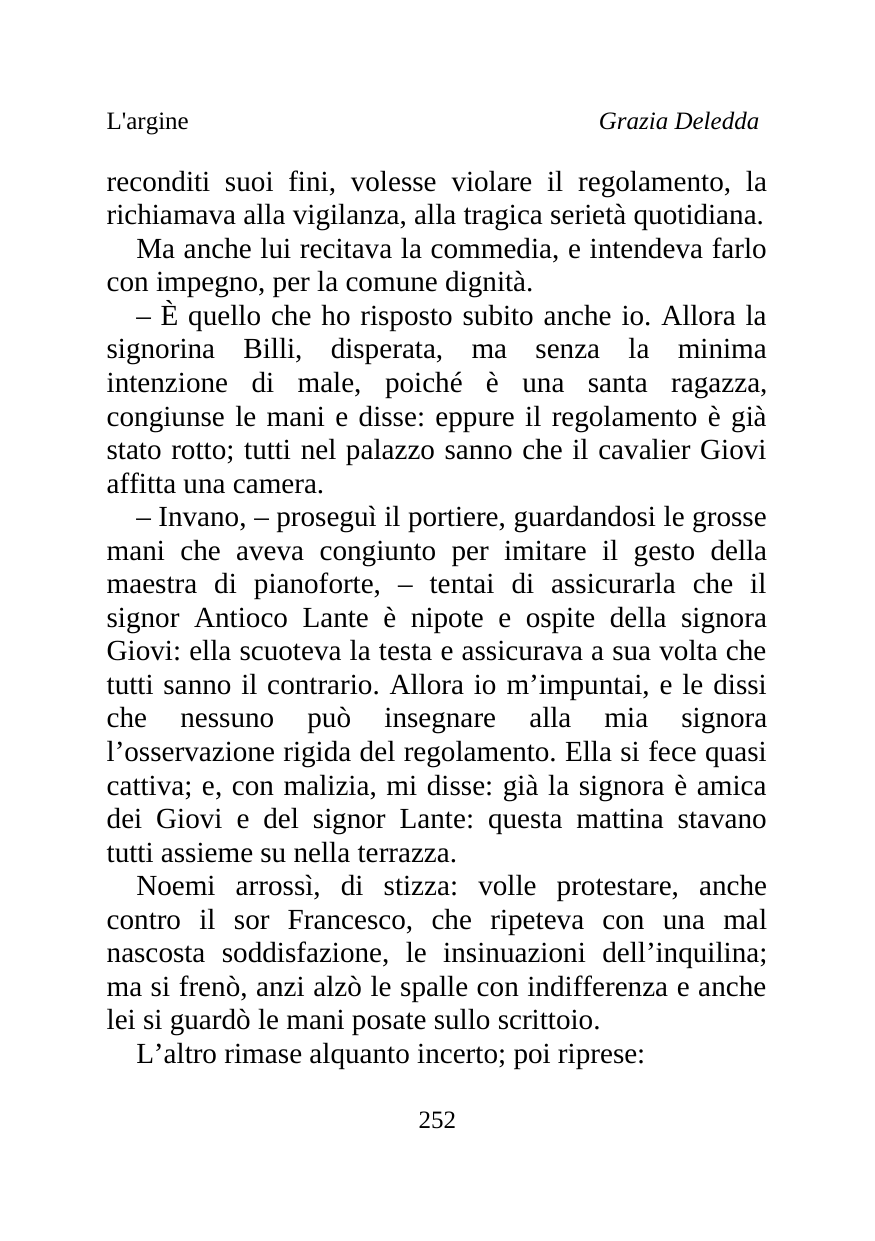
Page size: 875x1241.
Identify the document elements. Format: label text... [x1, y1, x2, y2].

text Ma anche lui recitava la commedia, e intendeva farlo con impegno, per la comune dignità. [106, 231, 768, 298]
text Noemi arrossì, di stizza: volle protestare, anche contro il sor Francesco, che ripeteva con una mal nascosta soddisfazione, le insinuazioni dell’inquilina; ma si frenò, anzi alzò le spalle con indifferenza e anche lei si guardò le mani posate sullo scrittoio. [106, 868, 768, 1036]
text L’altro rimase alquanto incerto; poi riprese: [106, 1036, 768, 1069]
text – È quello che ho risposto subito anche io. Allora la signorina Billi, disperata, ma senza la minima intenzione di male, poiché è una santa ragazza, congiunse le mani e disse: eppure il regolamento è già stato rotto; tutti nel palazzo sanno che il cavalier Giovi affitta una camera. [106, 298, 768, 499]
text reconditi suoi fini, volesse violare il regolamento, la richiamava alla vigilanza, alla tragica serietà quotidiana. [106, 164, 768, 231]
text – Invano, – proseguì il portiere, guardandosi le grosse mani che aveva congiunto per imitare il gesto della maestra di pianoforte, – tentai di assicurarla che il signor Antioco Lante è nipote e ospite della signora Giovi: ella scuoteva la testa e assicurava a sua volta che tutti sanno il contrario. Allora io m’impuntai, e le dissi che nessuno può insegnare alla mia signora l’osservazione rigida del regolamento. Ella si fece quasi cattiva; e, con malizia, mi disse: già la signora è amica dei Giovi e del signor Lante: questa mattina stavano tutti assieme su nella terrazza. [106, 499, 768, 868]
